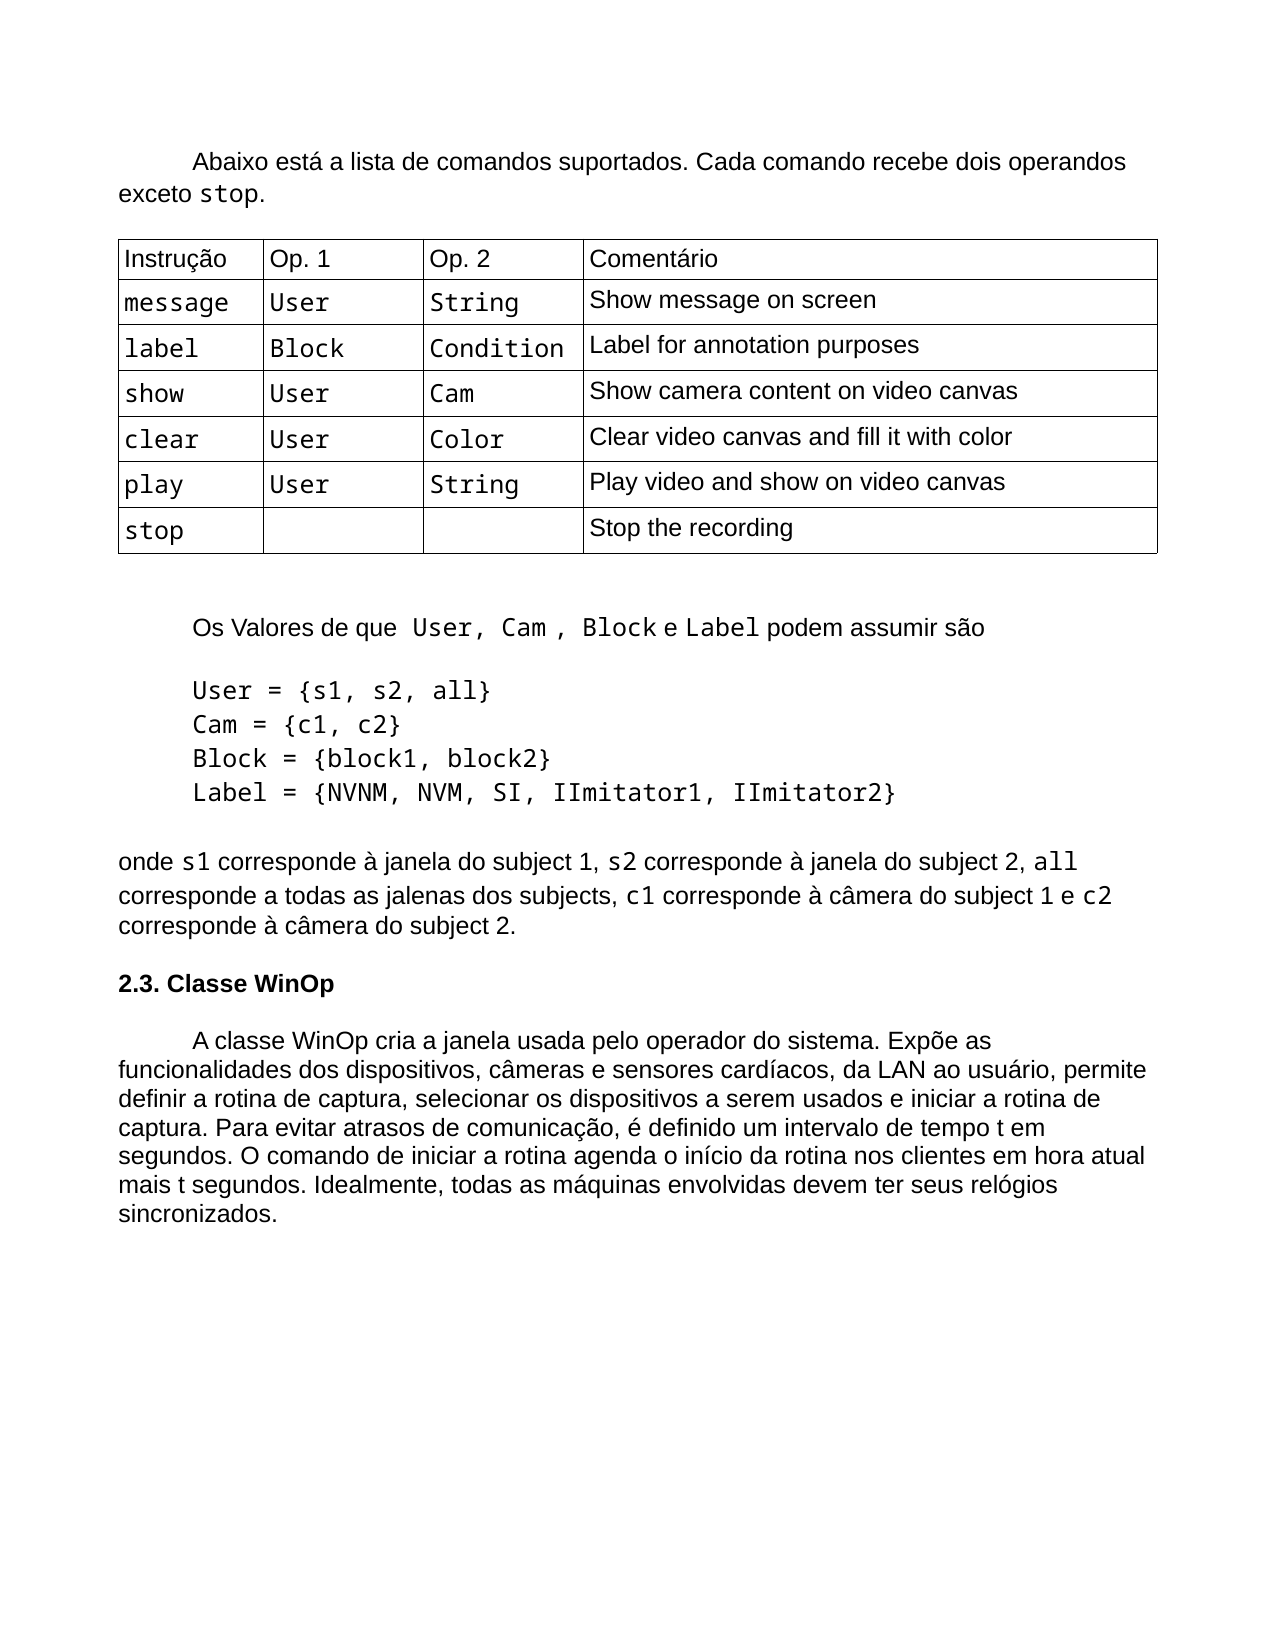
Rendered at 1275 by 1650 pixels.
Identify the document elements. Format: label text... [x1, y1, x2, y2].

table_cell clear [119, 417, 263, 461]
table_cell Clear video canvas and fill it with color [584, 417, 1157, 461]
table_cell User [264, 280, 423, 324]
table_cell User [264, 417, 423, 461]
table_header Op. 1 [264, 240, 423, 279]
table_cell Cam [424, 371, 583, 416]
table_cell Condition [424, 325, 583, 370]
table_cell User [264, 371, 423, 416]
table_cell Show message on screen [584, 280, 1157, 324]
table_header Comentário [584, 240, 1157, 279]
table_cell play [119, 462, 263, 507]
table_cell Show camera content on video canvas [584, 371, 1157, 416]
text onde s1 corresponde à janela do subject 1, s2 corresponde à janela do subject 2, all corresponde a todas as jalenas dos subjects, c1 corresponde à câmera do subject 1 e c2 corresponde à câmera do subject 2. [118, 843, 1157, 940]
text Cam = {c1, c2} [118, 707, 1157, 741]
text User = {s1, s2, all} [118, 673, 1157, 707]
table_cell Color [424, 417, 583, 461]
text Label = {NVNM, NVM, SI, IImitator1, IImitator2} [118, 775, 1157, 809]
table_cell String [424, 280, 583, 324]
table_cell Stop the recording [584, 508, 1157, 552]
table_cell show [119, 371, 263, 416]
table_cell Label for annotation purposes [584, 325, 1157, 370]
table_cell [264, 508, 423, 552]
text A classe WinOp cria a janela usada pelo operador do sistema. Expõe as funcionalidades dos dispositivos, câmeras e sensores cardíacos, da LAN ao usuário, permite definir a rotina de captura, selecionar os dispositivos a serem usados e iniciar a rotina de captura. Para evitar atrasos de comunicação, é definido um intervalo de tempo t em segundos. O comando de iniciar a rotina agenda o início da rotina nos clientes em hora atual mais t segundos. Idealmente, todas as máquinas envolvidas devem ter seus relógios sincronizados. [118, 1026, 1157, 1228]
table_cell message [119, 280, 263, 324]
table_cell stop [119, 508, 263, 552]
text Abaixo está a lista de comandos suportados. Cada comando recebe dois operandos exceto stop. [118, 147, 1157, 210]
table_cell [424, 508, 583, 552]
table_cell User [264, 462, 423, 507]
table_cell label [119, 325, 263, 370]
table_cell String [424, 462, 583, 507]
table_header Instrução [119, 240, 263, 279]
table_cell Play video and show on video canvas [584, 462, 1157, 507]
table_header Op. 2 [424, 240, 583, 279]
text Os Valores de que User, Cam , Block e Label podem assumir são [118, 610, 1157, 644]
table_cell Block [264, 325, 423, 370]
text 2.3. Classe WinOp [118, 969, 1157, 998]
text Block = {block1, block2} [118, 741, 1157, 775]
